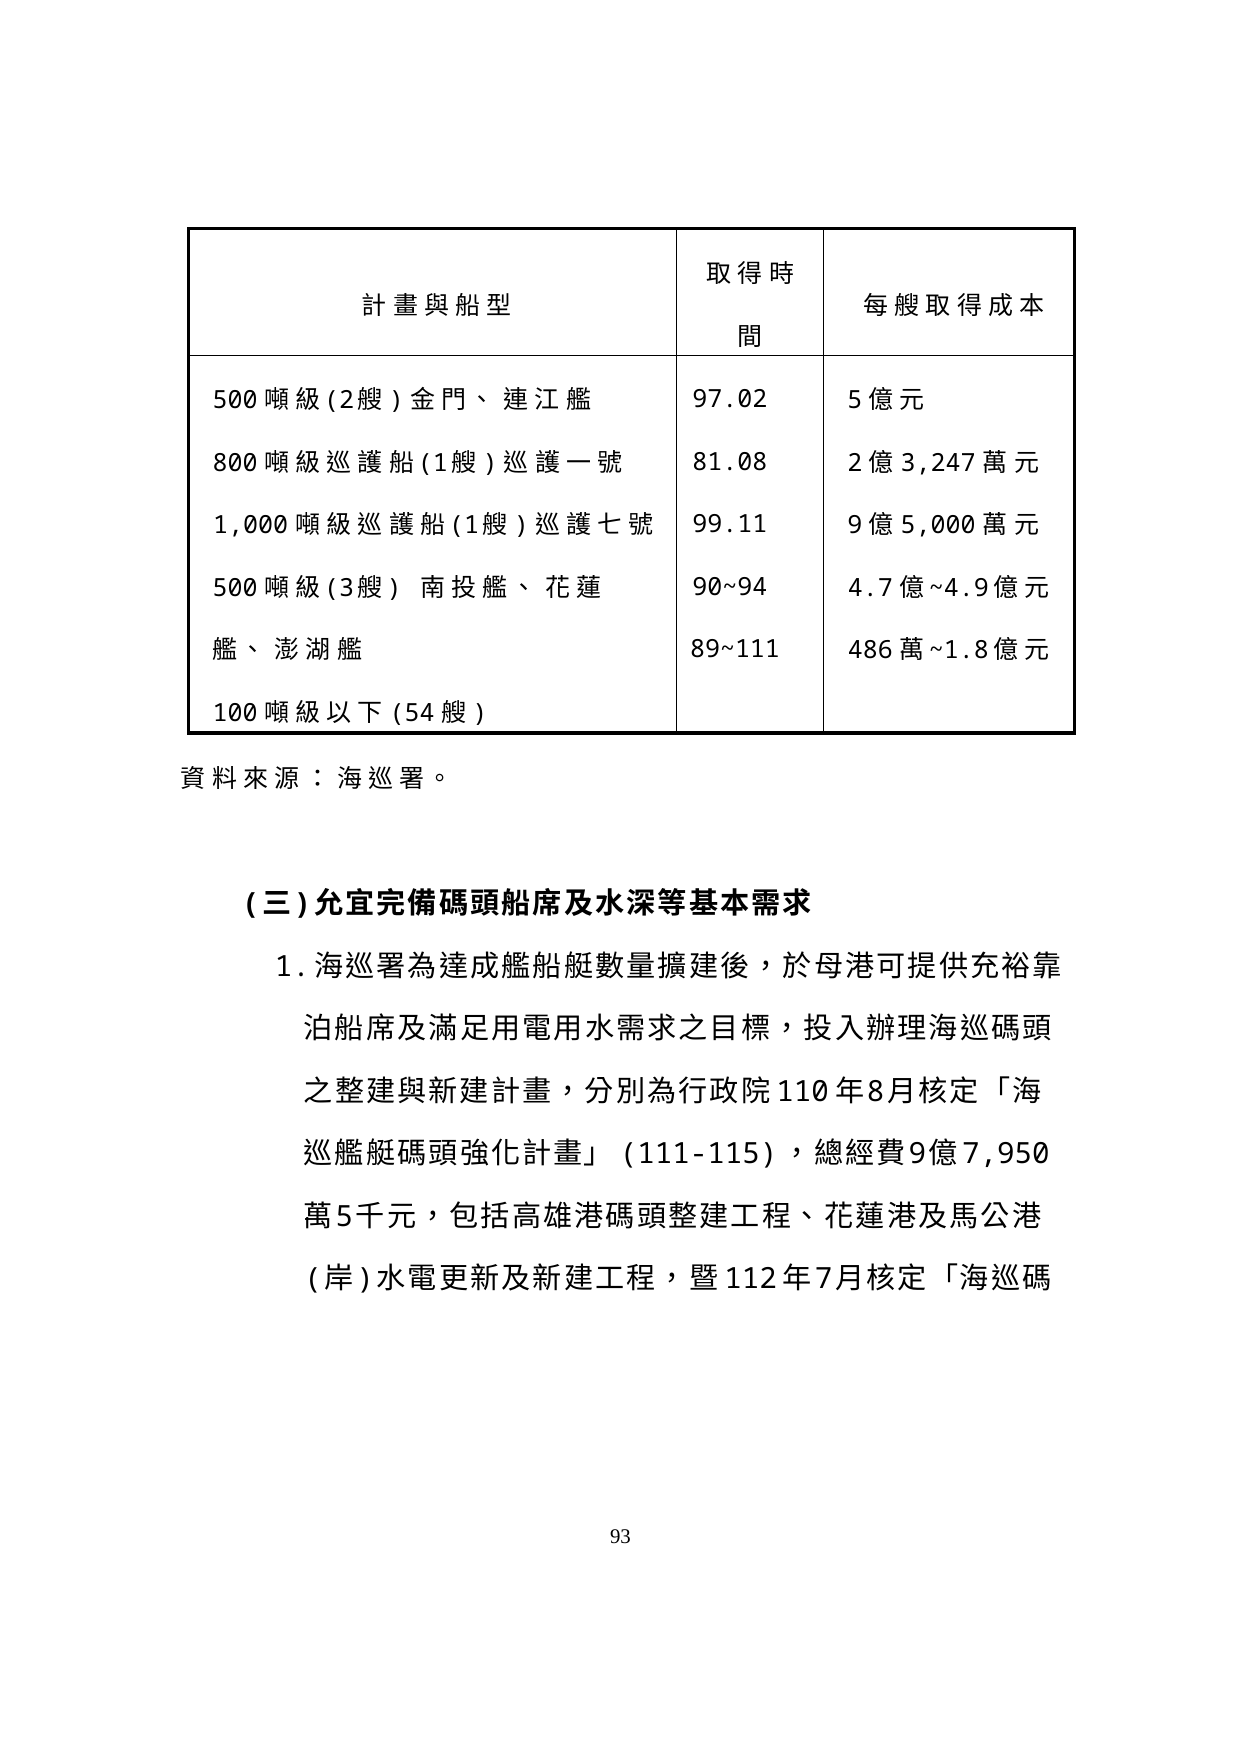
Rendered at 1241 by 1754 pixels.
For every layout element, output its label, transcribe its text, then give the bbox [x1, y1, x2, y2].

table_header 每艘取得成本 [824, 230, 1073, 355]
text (三)允宜完備碼頭船席及水深等基本需求 [236, 859, 1063, 922]
table_cell 500噸級(2艘)金門、連江艦 800噸級巡護船(1艘)巡護一號 1,000噸級巡護船(1艘)巡護七號 500噸級(3艘) 南投艦、花蓮艦、澎湖艦 100噸級以下(54艘) [190, 356, 676, 731]
table_header 取得時間 [677, 230, 823, 355]
table_header 計畫與船型 [190, 230, 676, 355]
text 1.海巡署為達成艦船艇數量擴建後，於母港可提供充裕靠泊船席及滿足用電用水需求之目標，投入辦理海巡碼頭之整建與新建計畫，分別為行政院110年8月核定「海巡艦艇碼頭強化計畫」(111-115)，總經費9億7,950萬5千元，包括高雄港碼頭整建工程、花蓮港及馬公港(岸)水電更新及新建工程，暨112年7月核定「海巡碼 [266, 922, 1063, 1297]
table_cell 5億元 2億3,247萬元 9億5,000萬元 4.7億~4.9億元 486萬~1.8億元 [824, 356, 1073, 731]
table_cell 97.02 81.08 99.11 90~94 89~111 [677, 356, 823, 731]
text 資料來源：海巡署。 [177, 734, 1063, 797]
